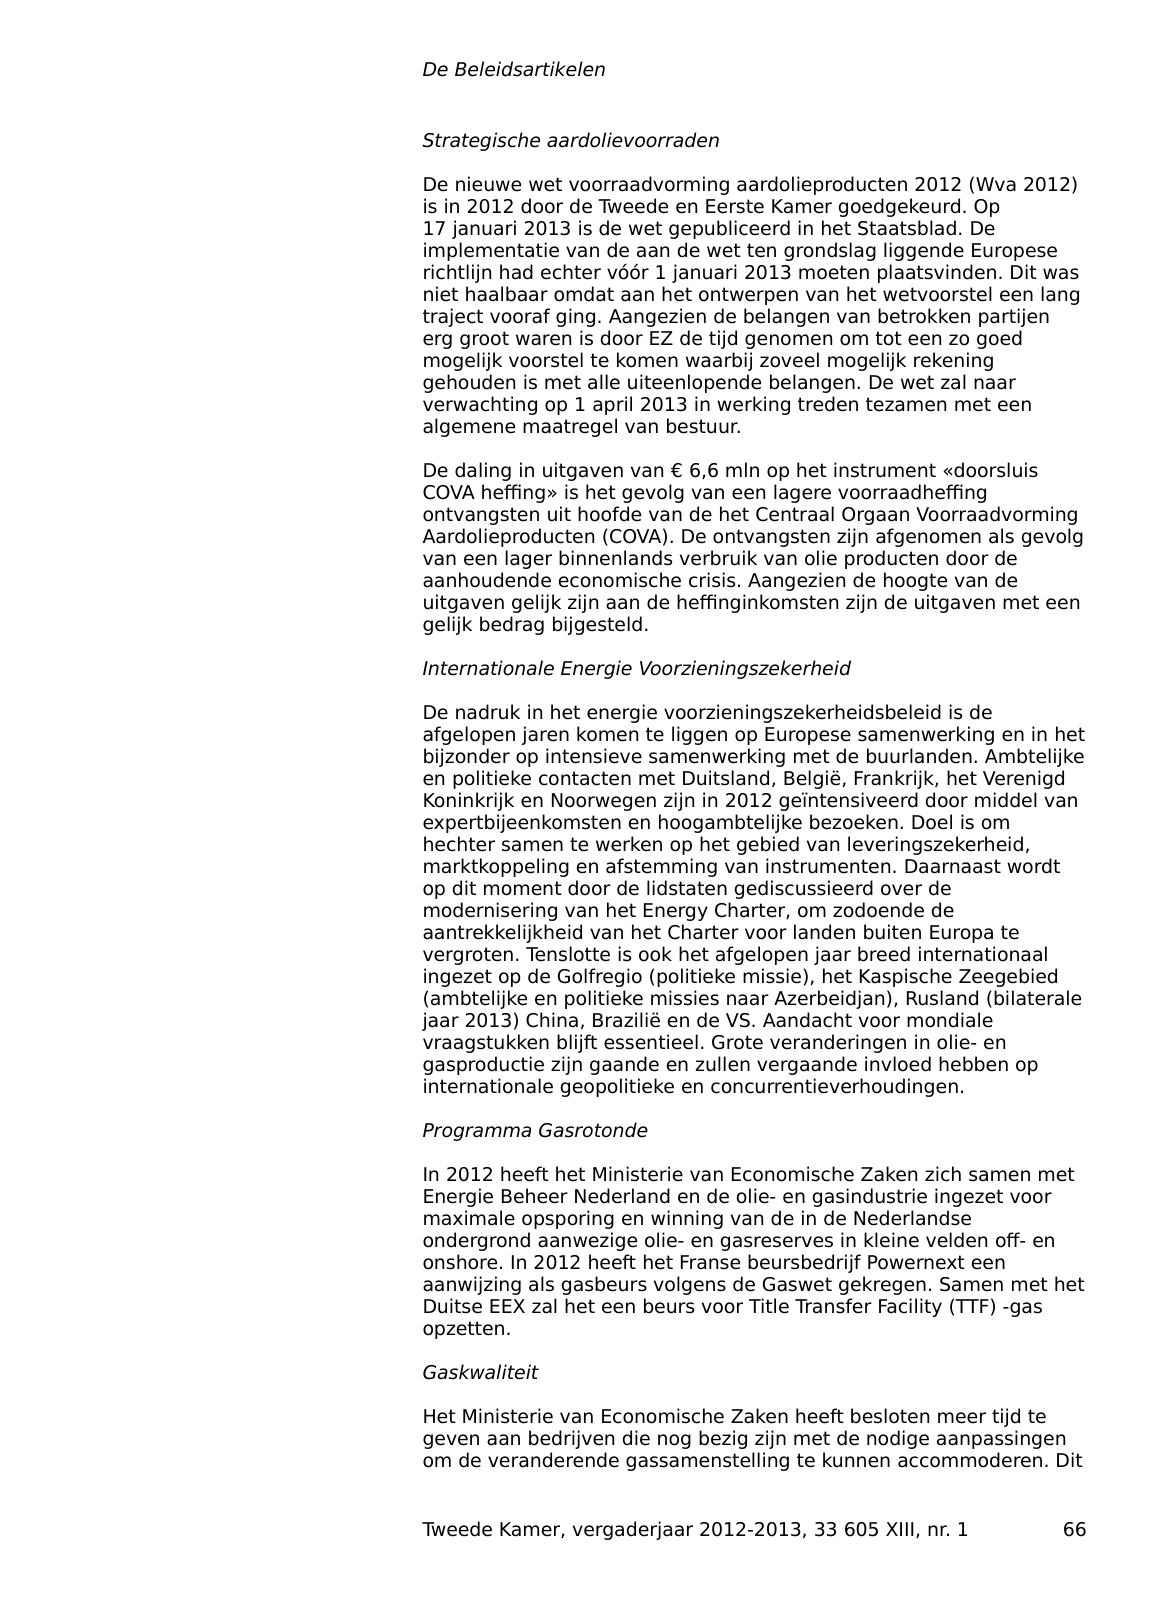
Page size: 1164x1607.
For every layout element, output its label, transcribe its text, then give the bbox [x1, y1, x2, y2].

text Het Ministerie van Economische Zaken heeft besloten meer tijd te geven aan bedrijven die nog bezig zijn met de nodige aanpassingen om de veranderende gassamenstelling te kunnen accommoderen. Dit [422, 1406, 1087, 1472]
subtitle Strategische aardolievoorraden [422, 130, 1087, 152]
text In 2012 heeft het Ministerie van Economische Zaken zich samen met Energie Beheer Nederland en de olie- en gasindustrie ingezet voor maximale opsporing en winning van de in de Nederlandse ondergrond aanwezige olie- en gasreserves in kleine velden off- en onshore. In 2012 heeft het Franse beursbedrijf Powernext een aanwijzing als gasbeurs volgens de Gaswet gekregen. Samen met het Duitse EEX zal het een beurs voor Title Transfer Facility (TTF) -gas opzetten. [422, 1164, 1087, 1340]
subtitle Internationale Energie Voorzieningszekerheid [422, 658, 1087, 680]
text De nadruk in het energie voorzieningszekerheidsbeleid is de afgelopen jaren komen te liggen op Europese samenwerking en in het bijzonder op intensieve samenwerking met de buurlanden. Ambtelijke en politieke contacten met Duitsland, België, Frankrijk, het Verenigd Koninkrijk en Noorwegen zijn in 2012 geïntensiveerd door middel van expertbijeenkomsten en hoogambtelijke bezoeken. Doel is om hechter samen te werken op het gebied van leveringszekerheid, marktkoppeling en afstemming van instrumenten. Daarnaast wordt op dit moment door de lidstaten gediscussieerd over de modernisering van het Energy Charter, om zodoende de aantrekkelijkheid van het Charter voor landen buiten Europa te vergroten. Tenslotte is ook het afgelopen jaar breed internationaal ingezet op de Golfregio (politieke missie), het Kaspische Zeegebied (ambtelijke en politieke missies naar Azerbeidjan), Rusland (bilaterale jaar 2013) China, Brazilië en de VS. Aandacht voor mondiale vraagstukken blijft essentieel. Grote veranderingen in olie- en gasproductie zijn gaande en zullen vergaande invloed hebben op internationale geopolitieke en concurrentieverhoudingen. [422, 702, 1087, 1098]
subtitle Programma Gasrotonde [422, 1120, 1087, 1142]
text De nieuwe wet voorraadvorming aardolieproducten 2012 (Wva 2012) is in 2012 door de Tweede en Eerste Kamer goedgekeurd. Op 17 januari 2013 is de wet gepubliceerd in het Staatsblad. De implementatie van de aan de wet ten grondslag liggende Europese richtlijn had echter vóór 1 januari 2013 moeten plaatsvinden. Dit was niet haalbaar omdat aan het ontwerpen van het wetvoorstel een lang traject vooraf ging. Aangezien de belangen van betrokken partijen erg groot waren is door EZ de tijd genomen om tot een zo goed mogelijk voorstel te komen waarbij zoveel mogelijk rekening gehouden is met alle uiteenlopende belangen. De wet zal naar verwachting op 1 april 2013 in werking treden tezamen met een algemene maatregel van bestuur. [422, 174, 1087, 438]
subtitle Gaskwaliteit [422, 1362, 1087, 1384]
text De daling in uitgaven van € 6,6 mln op het instrument «doorsluis COVA heffing» is het gevolg van een lagere voorraadheffing ontvangsten uit hoofde van de het Centraal Orgaan Voorraadvorming Aardolieproducten (COVA). De ontvangsten zijn afgenomen als gevolg van een lager binnenlands verbruik van olie producten door de aanhoudende economische crisis. Aangezien de hoogte van de uitgaven gelijk zijn aan de heffinginkomsten zijn de uitgaven met een gelijk bedrag bijgesteld. [422, 460, 1087, 636]
